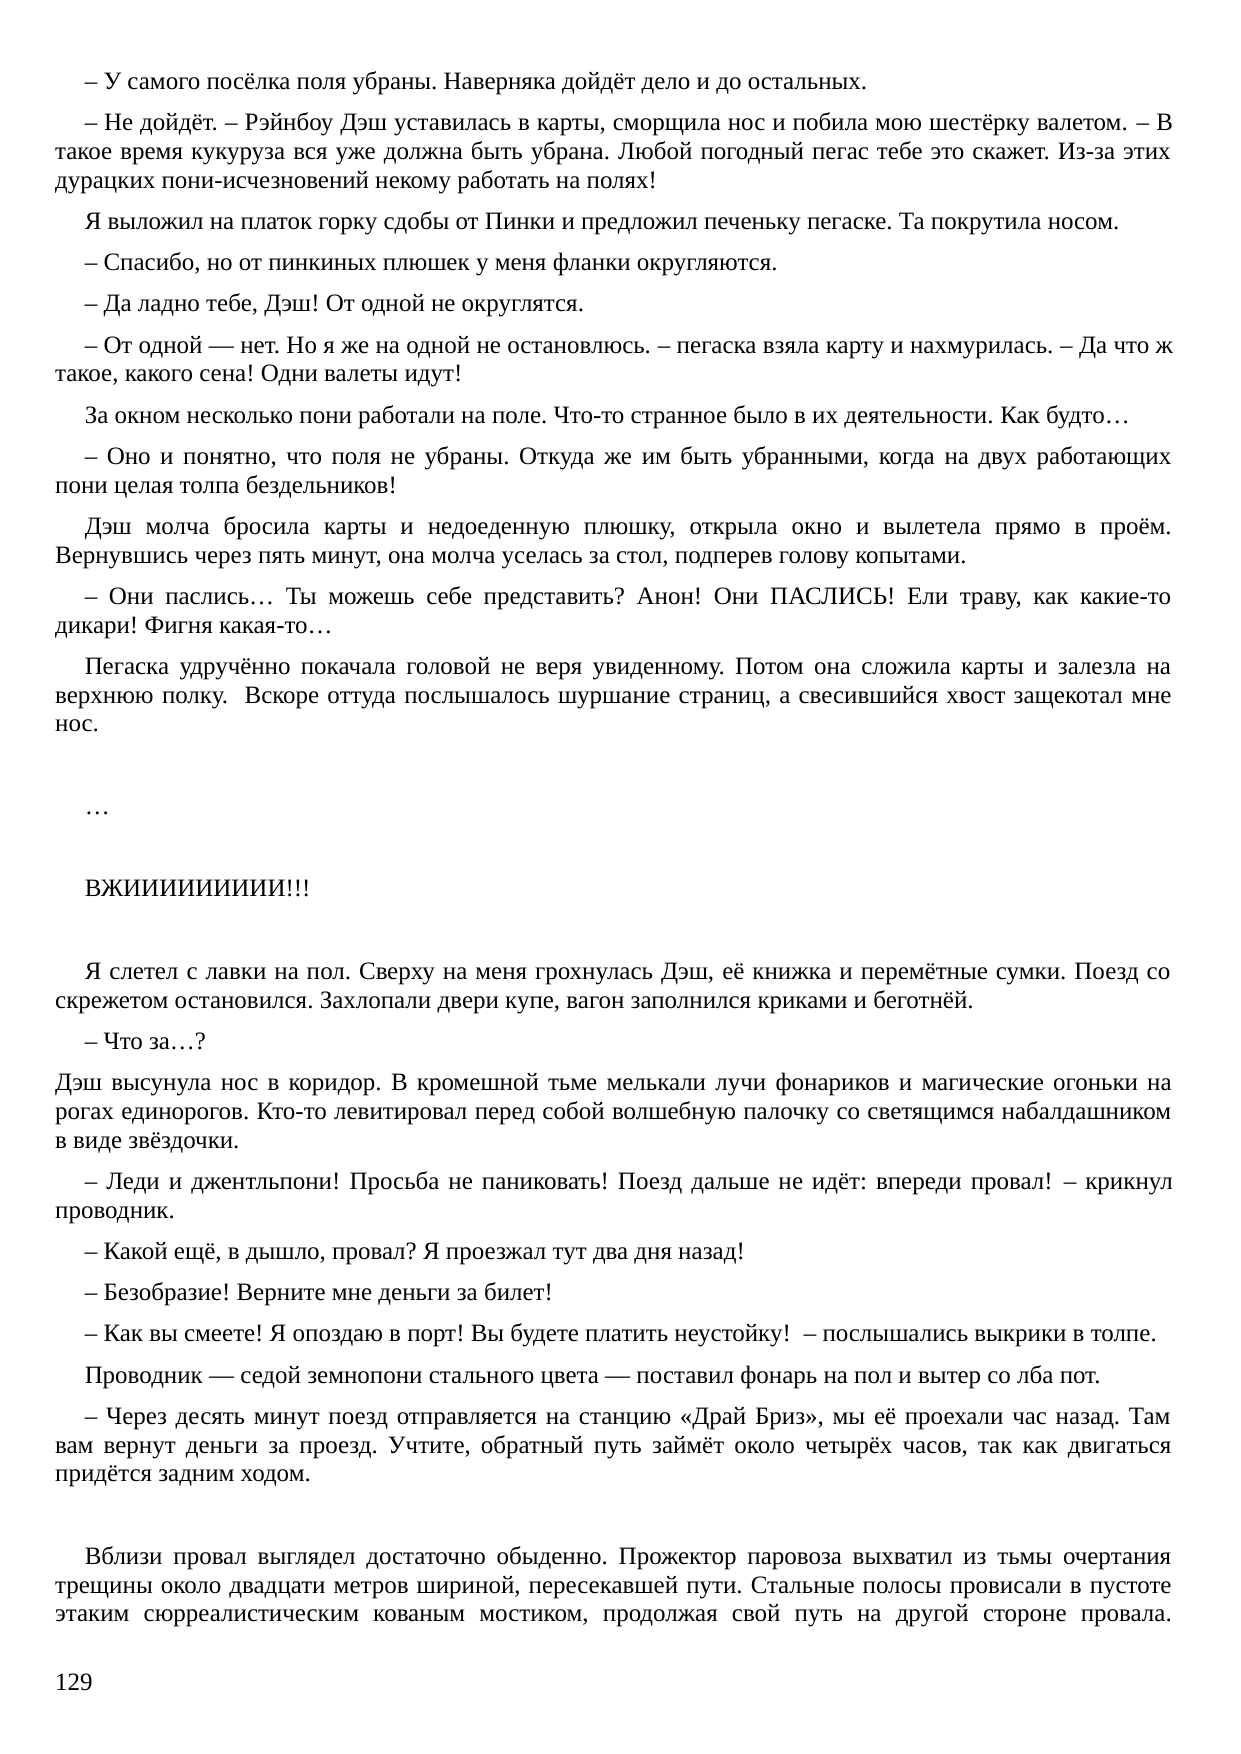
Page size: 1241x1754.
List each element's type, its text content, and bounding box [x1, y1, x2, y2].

text Пегаска удручённо покачала головой не веря увиденному. Потом она сложила карты и залезла на верхнюю полку. Вскоре оттуда послышалось шуршание страниц, а свесившийся хвост защекотал мне нос. [55, 651, 1173, 737]
text – От одной — нет. Но я же на одной не остановлюсь. – пегаска взяла карту и нахмурилась. – Да что ж такое, какого сена! Одни валеты идут! [55, 330, 1173, 387]
text – Как вы смеете! Я опоздаю в порт! Вы будете платить неустойку! – послышались выкрики в толпе. [55, 1318, 1173, 1347]
text ВЖИИИИИИИИИ!!! [55, 873, 1173, 902]
text – Что за…? [55, 1026, 1173, 1055]
text Я выложил на платок горку сдобы от Пинки и предложил печеньку пегаске. Та покрутила носом. [55, 206, 1173, 235]
text Дэш молча бросила карты и недоеденную плюшку, открыла окно и вылетела прямо в проём. Вернувшись через пять минут, она молча уселась за стол, подперев голову копытами. [55, 511, 1173, 568]
text – Безобразие! Верните мне деньги за билет! [55, 1277, 1173, 1306]
text За окном несколько пони работали на поле. Что-то странное было в их деятельности. Как будто… [55, 400, 1173, 428]
text Проводник — седой земнопони стального цвета — поставил фонарь на пол и вытер со лба пот. [55, 1360, 1173, 1388]
text – Они паслись… Ты можешь себе представить? Анон! Они ПАСЛИСЬ! Ели траву, как какие-то дикари! Фигня какая-то… [55, 581, 1173, 638]
text Дэш высунула нос в коридор. В кромешной тьме мелькали лучи фонариков и магические огоньки на рогах единорогов. Кто-то левитировал перед собой волшебную палочку со светящимся набалдашником в виде звёздочки. [55, 1067, 1173, 1153]
text – Да ладно тебе, Дэш! От одной не округлятся. [55, 288, 1173, 317]
text – Спасибо, но от пинкиных плюшек у меня фланки округляются. [55, 247, 1173, 276]
text – Оно и понятно, что поля не убраны. Откуда же им быть убранными, когда на двух работающих пони целая толпа бездельников! [55, 441, 1173, 498]
text … [55, 791, 1173, 820]
text – Какой ещё, в дышло, провал? Я проезжал тут два дня назад! [55, 1236, 1173, 1265]
text – У самого посёлка поля убраны. Наверняка дойдёт дело и до остальных. [55, 66, 1173, 95]
text Вблизи провал выглядел достаточно обыденно. Прожектор паровоза выхватил из тьмы очертания трещины около двадцати метров шириной, пересекавшей пути. Стальные полосы провисали в пустоте этаким сюрреалистическим кованым мостиком, продолжая свой путь на другой стороне провала. [55, 1541, 1173, 1627]
text – Не дойдёт. – Рэйнбоу Дэш уставилась в карты, сморщила нос и побила мою шестёрку валетом. – В такое время кукуруза вся уже должна быть убрана. Любой погодный пегас тебе это скажет. Из-за этих дурацких пони-исчезновений некому работать на полях! [55, 107, 1173, 193]
text Я слетел с лавки на пол. Сверху на меня грохнулась Дэш, её книжка и перемётные сумки. Поезд со скрежетом остановился. Захлопали двери купе, вагон заполнился криками и беготнёй. [55, 956, 1173, 1013]
text – Леди и джентльпони! Просьба не паниковать! Поезд дальше не идёт: впереди провал! – крикнул проводник. [55, 1166, 1173, 1223]
text – Через десять минут поезд отправляется на станцию «Драй Бриз», мы её проехали час назад. Там вам вернут деньги за проезд. Учтите, обратный путь займёт около четырёх часов, так как двигаться придётся задним ходом. [55, 1401, 1173, 1487]
